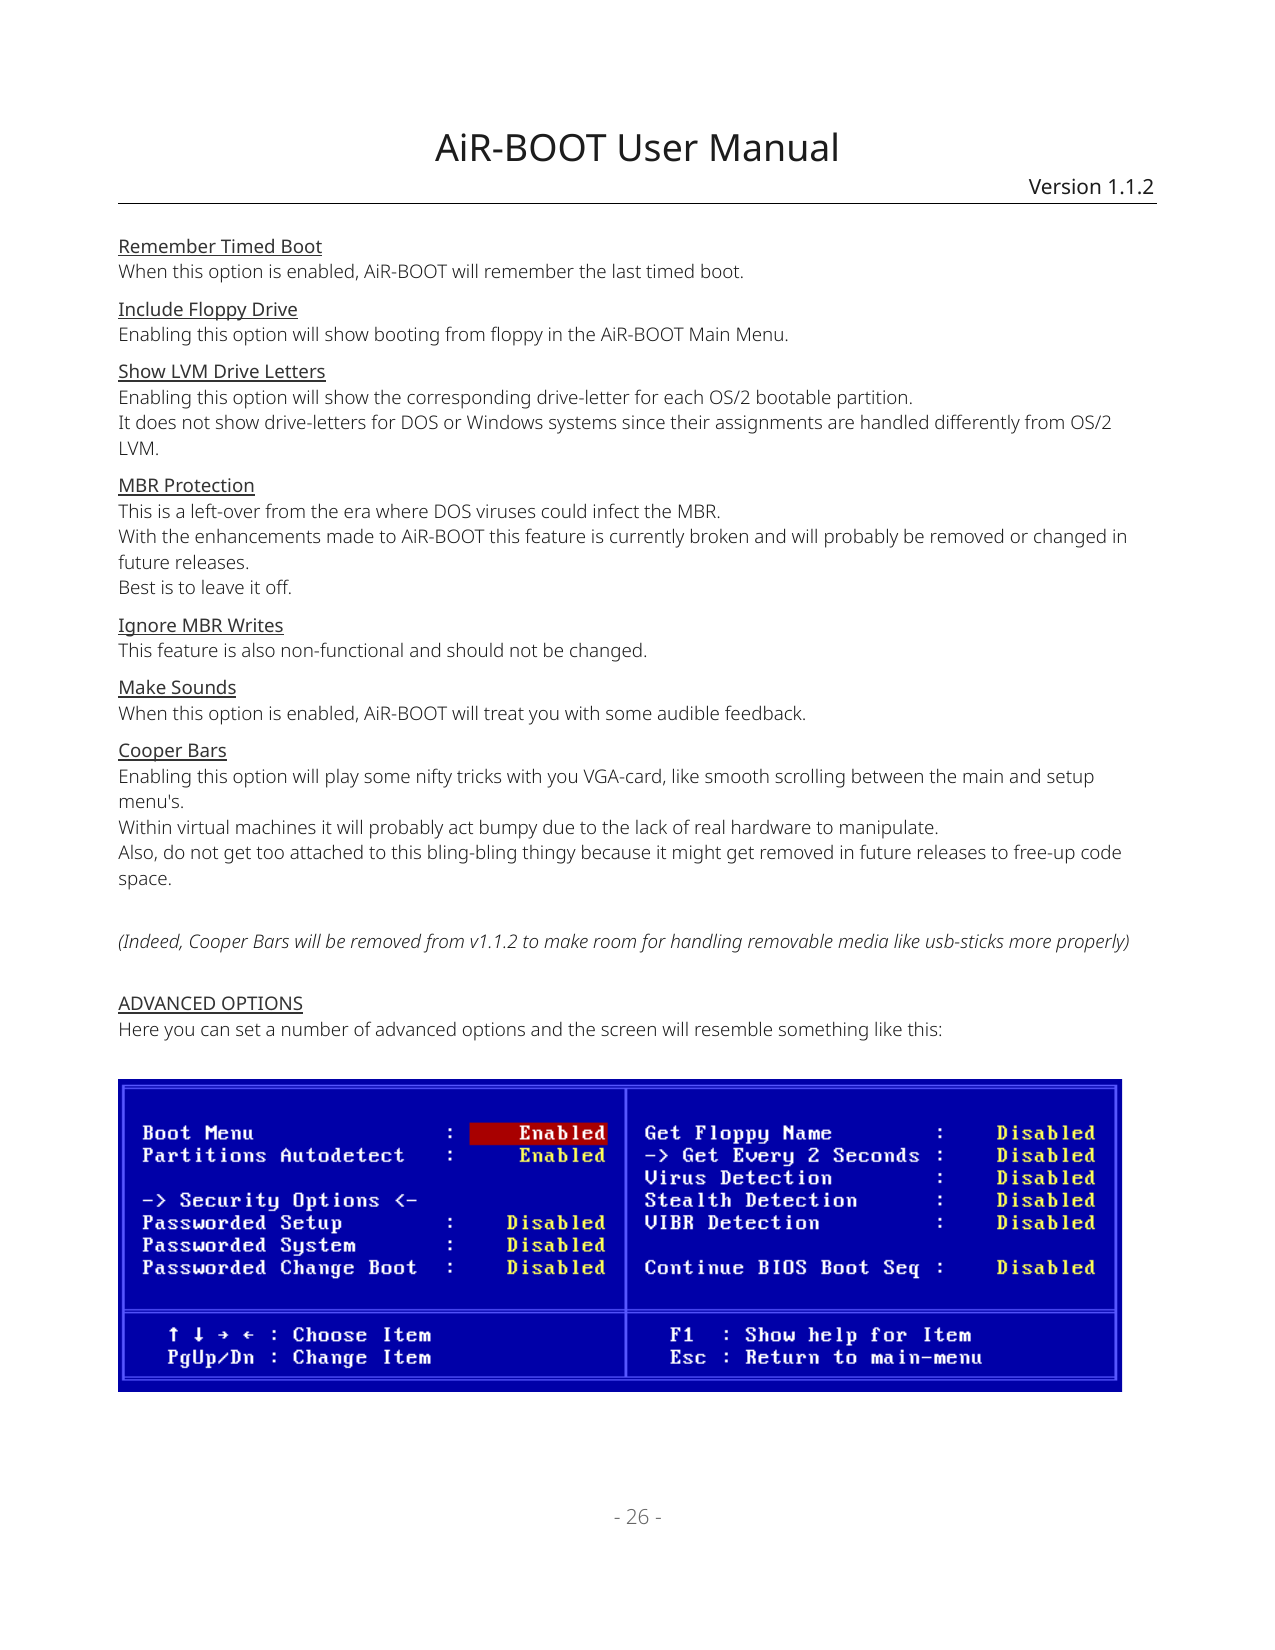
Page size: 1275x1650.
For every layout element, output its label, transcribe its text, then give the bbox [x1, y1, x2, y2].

text Enabling this option will show the corresponding drive-letter for each OS/2 bootable partition. It does not show drive-letters for DOS or Windows systems since their assignments are handled differently from OS/2 LVM. [118, 384, 1157, 461]
picture [118, 1079, 1123, 1392]
text MBR Protection [118, 472, 1157, 498]
text When this option is enabled, AiR-BOOT will treat you with some audible feedback. [118, 700, 1157, 726]
text Make Sounds [118, 675, 1157, 700]
text This is a left-over from the era where DOS viruses could infect the MBR. With the enhancements made to AiR-BOOT this feature is currently broken and will probably be removed or changed in future releases. Best is to leave it off. [118, 498, 1157, 600]
text Include Floppy Drive [118, 296, 1157, 321]
text Enabling this option will show booting from floppy in the AiR-BOOT Main Menu. [118, 321, 1157, 347]
text Here you can set a number of advanced options and the screen will resemble something like this: [118, 1016, 1157, 1042]
text (Indeed, Cooper Bars will be removed from v1.1.2 to make room for handling removable media like usb-sticks more properly) [118, 928, 1157, 979]
text Cooper Bars [118, 737, 1157, 763]
text Remember Timed Boot [118, 233, 1157, 258]
text Ignore MBR Writes [118, 612, 1157, 637]
text This feature is also non-functional and should not be changed. [118, 637, 1157, 663]
text When this option is enabled, AiR-BOOT will remember the last timed boot. [118, 258, 1157, 284]
text Show LVM Drive Letters [118, 359, 1157, 384]
text ADVANCED OPTIONS [118, 991, 1157, 1016]
text Enabling this option will play some nifty tricks with you VGA-card, like smooth scrolling between the main and setup menu's. Within virtual machines it will probably act bumpy due to the lack of real hardware to manipulate. Also, do not get too attached to this bling-bling thingy because it might get removed in future releases to free-up code space. [118, 763, 1157, 916]
